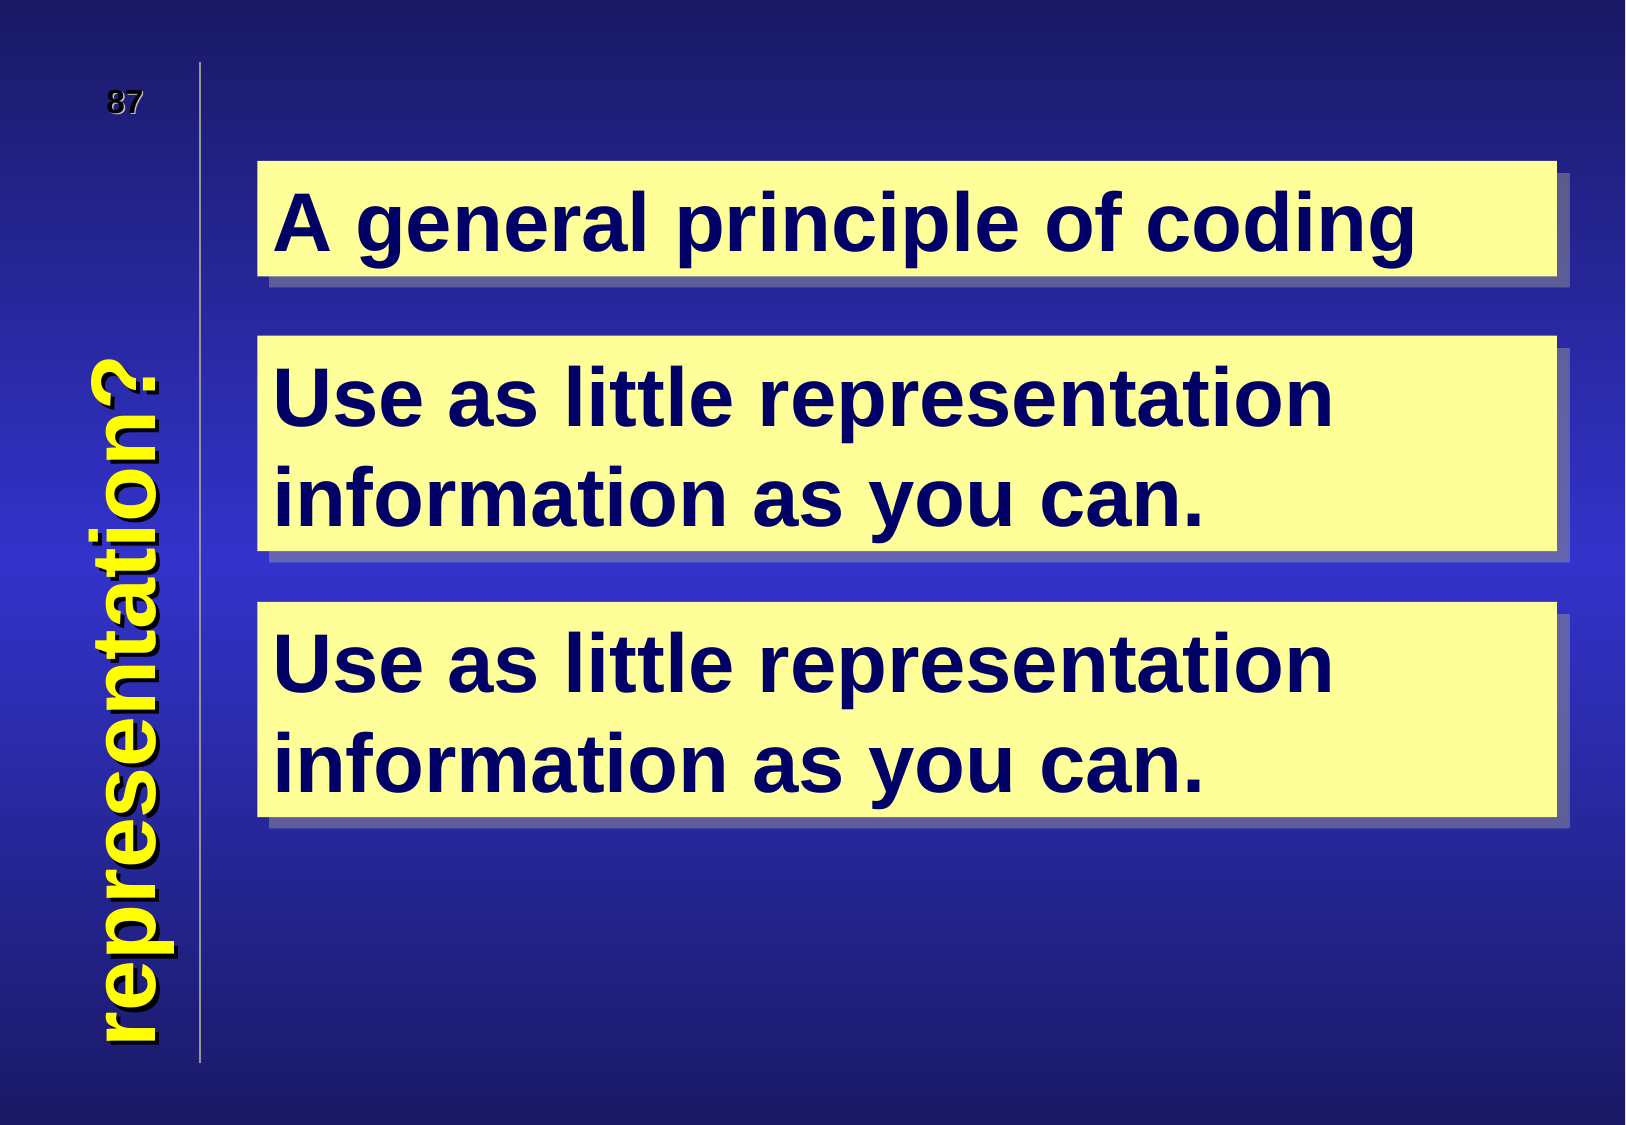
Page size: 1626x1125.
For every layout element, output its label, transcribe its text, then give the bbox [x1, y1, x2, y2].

title representation? [50, 187, 188, 1063]
text_box A general principle of coding [257, 160, 1557, 277]
list [212, 62, 1593, 1063]
text_box Use as little representation information as you can. [257, 335, 1557, 552]
text_box Use as little representation information as you can. [257, 601, 1557, 818]
